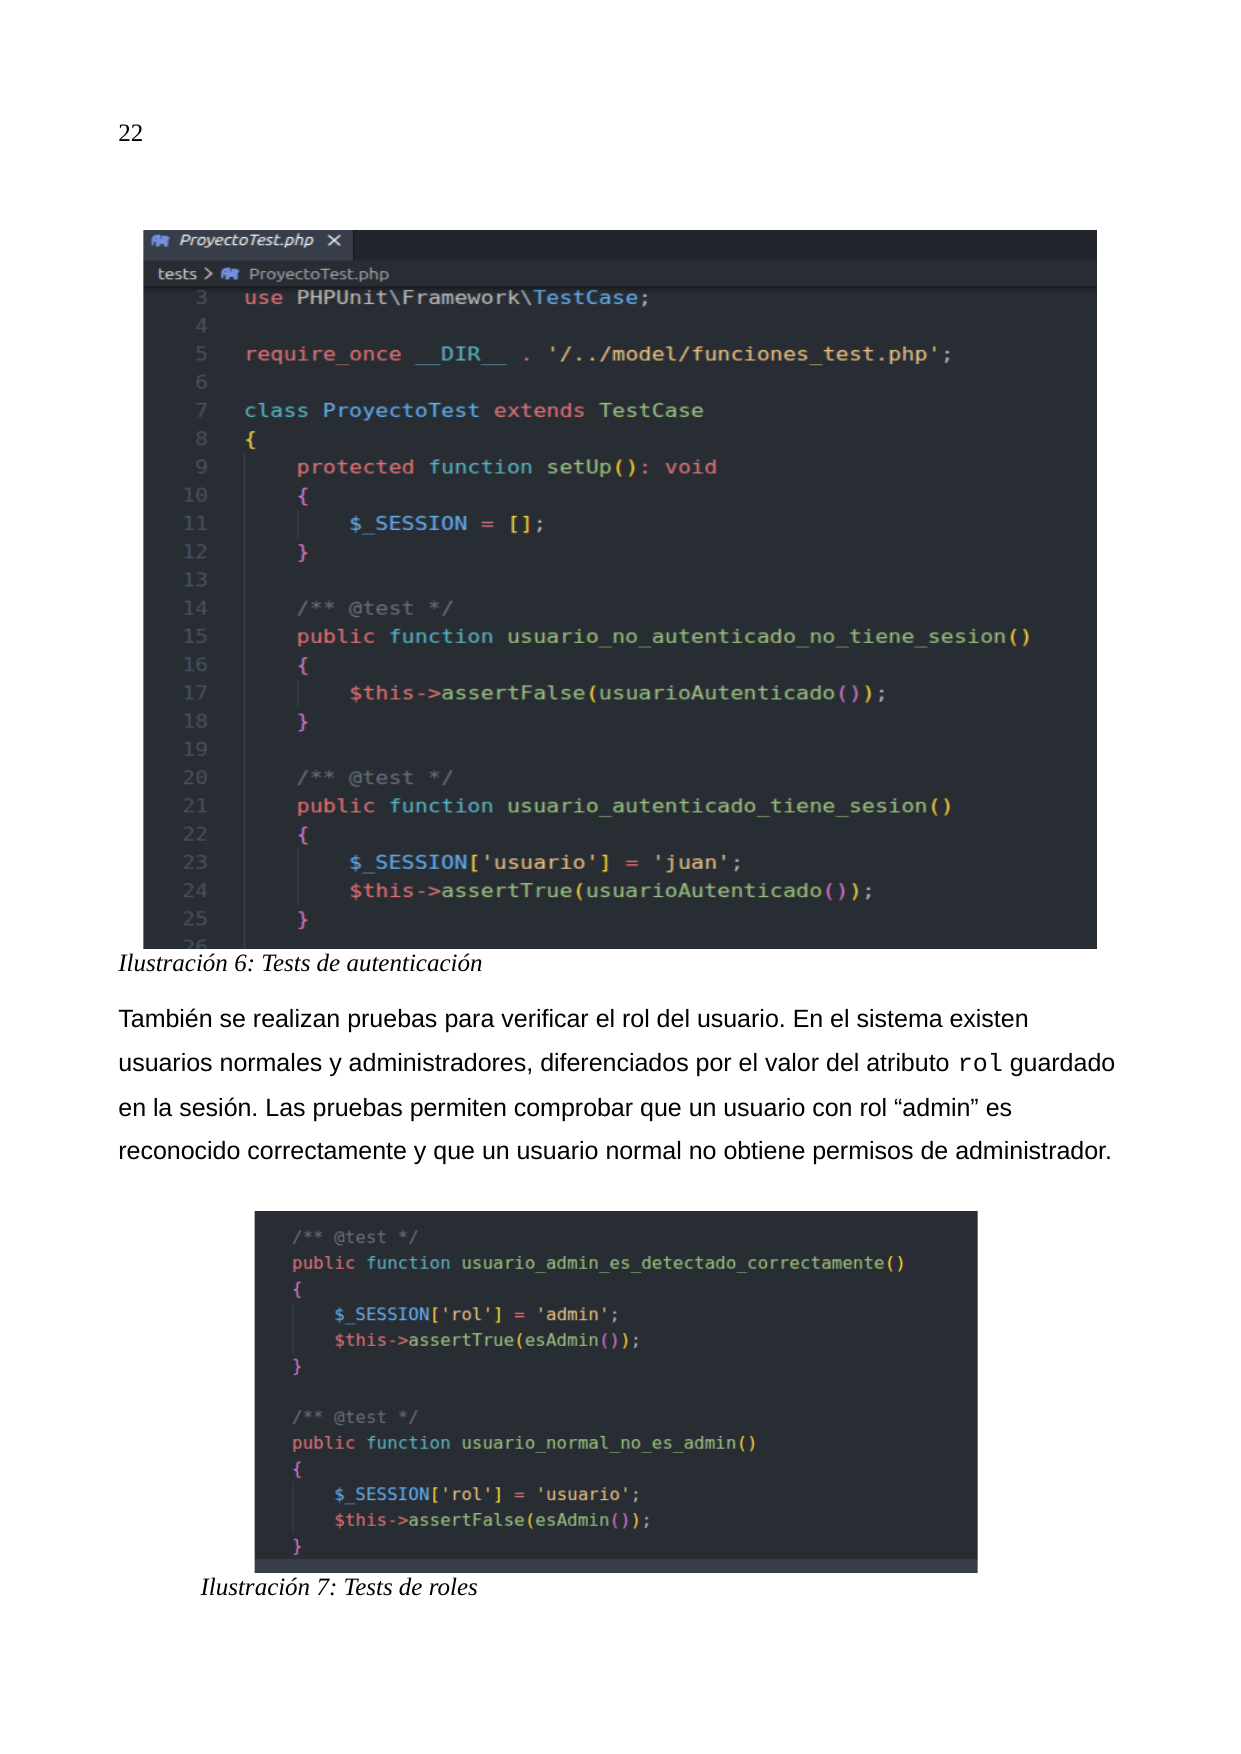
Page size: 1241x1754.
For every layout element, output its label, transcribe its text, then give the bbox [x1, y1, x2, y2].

picture [254, 1211, 978, 1573]
text Ilustración 6: Tests de autenticación [118, 949, 1122, 977]
text [200, 1199, 1032, 1212]
text Ilustración 7: Tests de roles [200, 1573, 1032, 1601]
text También se realizan pruebas para verificar el rol del usuario. En el sistema existen usuarios normales y administradores, diferenciados por el valor del atributo rol guardado en la sesión. Las pruebas permiten comprobar que un usuario con rol “admin” es reconocido correctamente y que un usuario normal no obtiene permisos de administrador. [118, 990, 1122, 1165]
picture [143, 230, 1097, 949]
